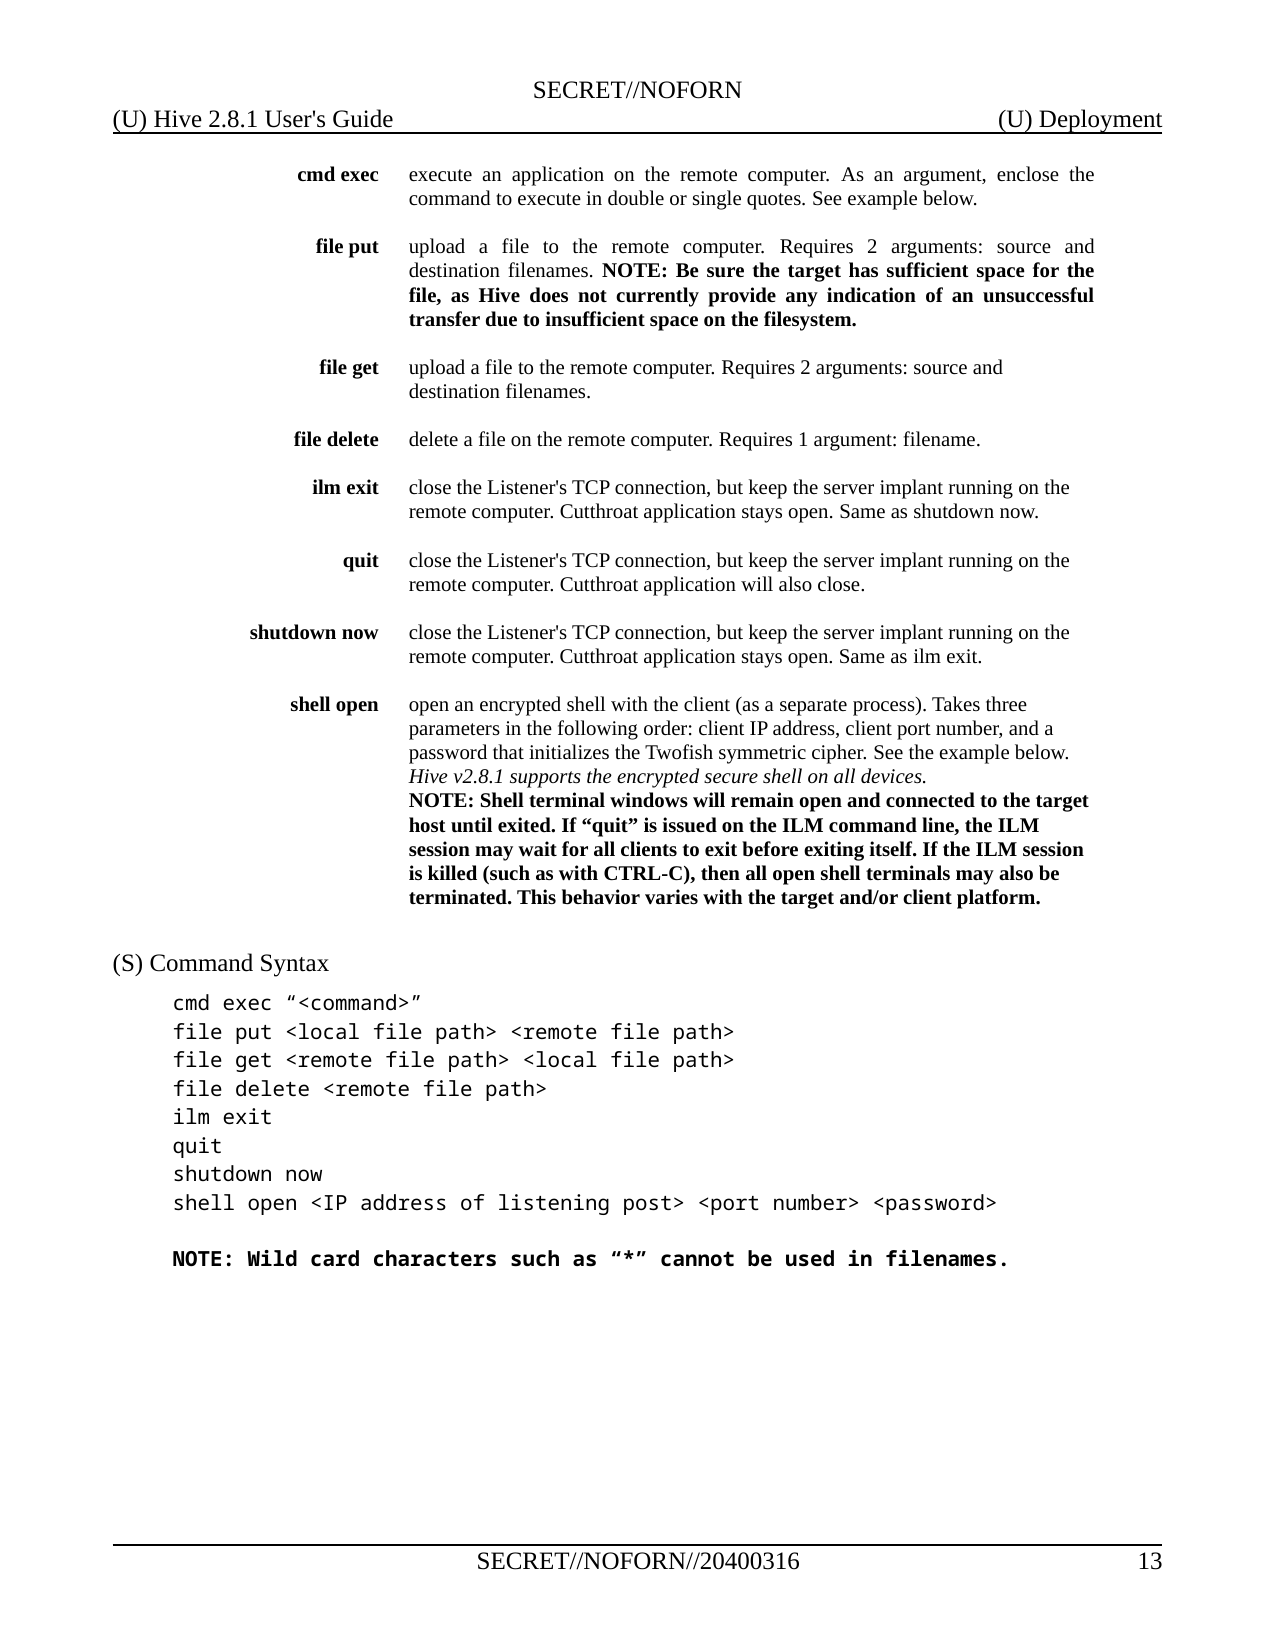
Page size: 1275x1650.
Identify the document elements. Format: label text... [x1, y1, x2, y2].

table_cell upload a file to the remote computer. Requires 2 arguments: source and destination filenames. NOTE: Be sure the target has sufficient space for the file, as Hive does not currently provide any indication of an unsuccessful transfer due to insufficient space on the filesystem. [394, 222, 1110, 343]
text NOTE: Wild card characters such as “*” cannot be used in filenames. [142, 1244, 1132, 1273]
text ilm exit [142, 1102, 1132, 1131]
table_cell file delete [165, 415, 393, 463]
text file get <remote file path> <local file path> [142, 1045, 1132, 1074]
table_cell ilm exit [165, 463, 393, 536]
table_cell file put [165, 222, 393, 343]
table_cell delete a file on the remote computer. Requires 1 argument: filename. [394, 415, 1110, 463]
table_cell quit [165, 536, 393, 608]
text cmd exec “<command>” [142, 988, 1132, 1017]
table_header cmd exec [165, 150, 393, 222]
table_cell close the Listener's TCP connection, but keep the server implant running on the remote computer. Cutthroat application stays open. Same as ilm exit. [394, 608, 1110, 680]
table_cell close the Listener's TCP connection, but keep the server implant running on the remote computer. Cutthroat application stays open. Same as shutdown now. [394, 463, 1110, 536]
text file delete <remote file path> [142, 1074, 1132, 1102]
text file put <local file path> <remote file path> [142, 1017, 1132, 1045]
text shutdown now [142, 1159, 1132, 1188]
table_cell close the Listener's TCP connection, but keep the server implant running on the remote computer. Cutthroat application will also close. [394, 536, 1110, 608]
table_cell open an encrypted shell with the client (as a separate process). Takes three parameters in the following order: client IP address, client port number, and a password that initializes the Twofish symmetric cipher. See the example below. Hive v2.8.1 supports the encrypted secure shell on all devices. NOTE: Shell terminal windows will remain open and connected to the target host until exited. If “quit” is issued on the ILM command line, the ILM session may wait for all clients to exit before exiting itself. If the ILM session is killed (such as with CTRL-C), then all open shell terminals may also be terminated. This behavior varies with the target and/or client platform. [394, 680, 1110, 921]
text quit [142, 1131, 1132, 1159]
table_cell shutdown now [165, 608, 393, 680]
table_header execute an application on the remote computer. As an argument, enclose the command to execute in double or single quotes. See example below. [394, 150, 1110, 222]
table_cell file get [165, 343, 393, 415]
table_cell shell open [165, 680, 393, 921]
text shell open <IP address of listening post> <port number> <password> [142, 1188, 1132, 1216]
table_cell upload a file to the remote computer. Requires 2 arguments: source and destination filenames. [394, 343, 1110, 415]
text (S) Command Syntax [112, 948, 1162, 977]
